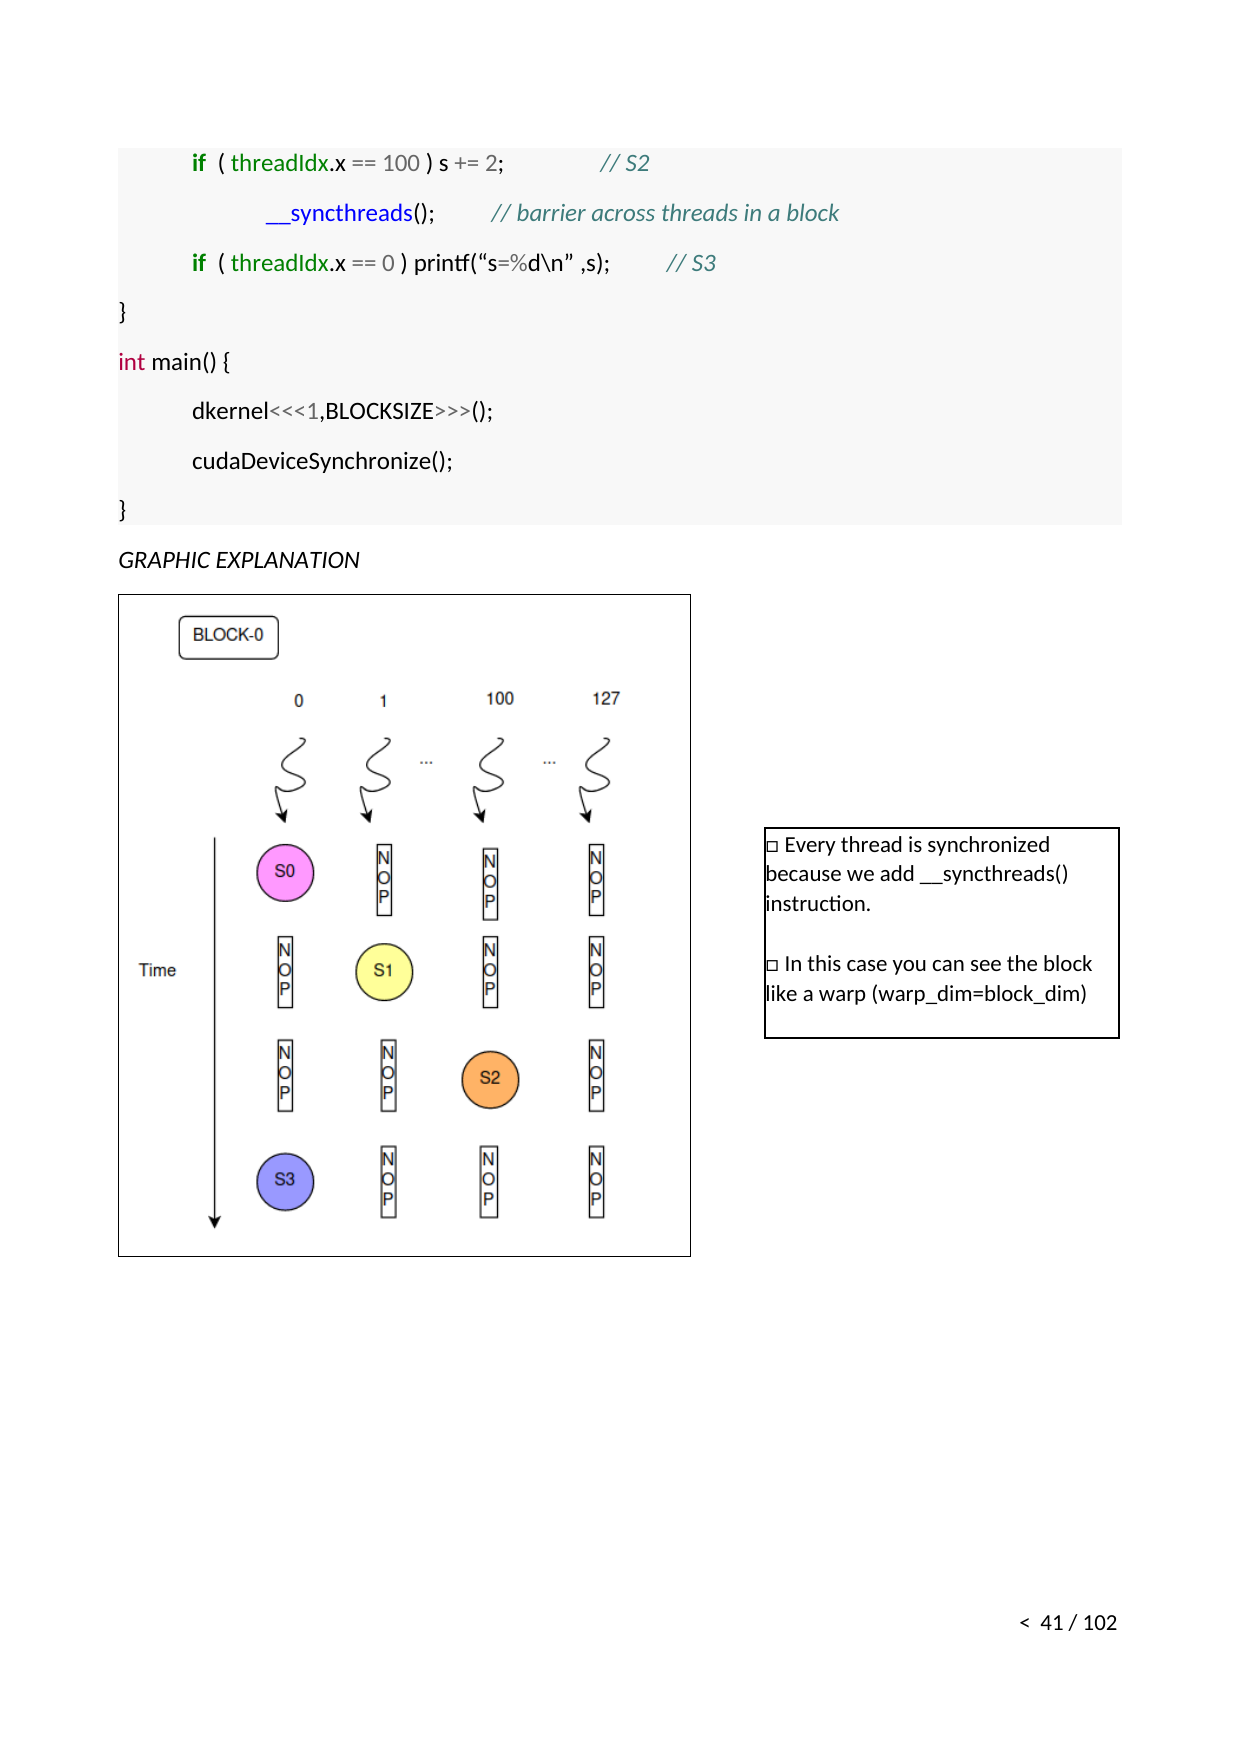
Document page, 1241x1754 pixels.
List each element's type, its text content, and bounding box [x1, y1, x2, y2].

text dkernel<<<1,BLOCKSIZE>>>(); [118, 396, 1122, 426]
text } [118, 296, 1122, 327]
text GRAPHIC EXPLANATION [118, 544, 1122, 575]
text if ( threadIdx.x == 100 ) s += 2; // S2 [118, 148, 1122, 178]
text __syncthreads(); // barrier across threads in a block [118, 197, 1122, 228]
text if ( threadIdx.x == 0 ) printf(“s=%d\n” ,s); // S3 [118, 247, 1122, 277]
text int main() { [118, 346, 1122, 376]
picture [121, 597, 688, 1254]
text cudaDeviceSynchronize(); [118, 445, 1122, 476]
text } [118, 495, 1122, 525]
